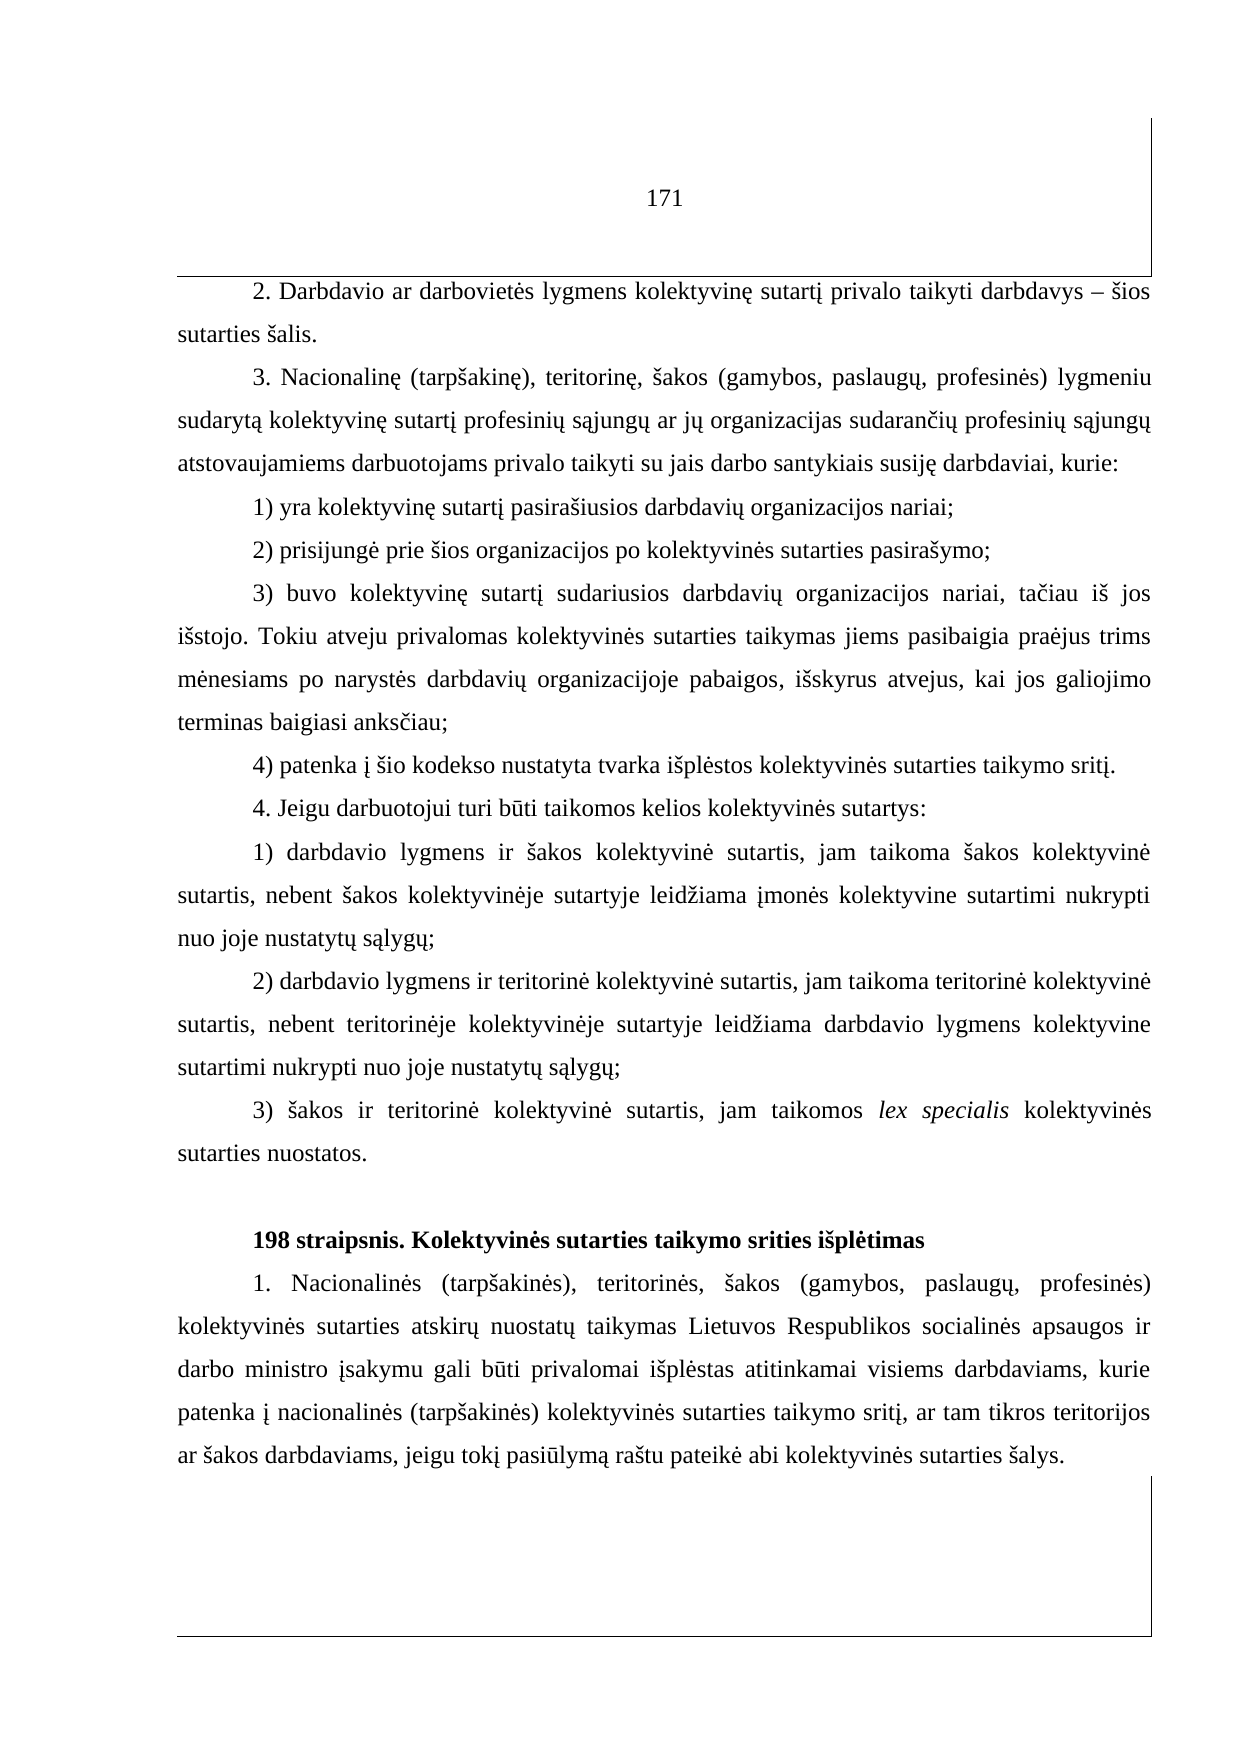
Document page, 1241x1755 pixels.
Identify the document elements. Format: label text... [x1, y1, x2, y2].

text 1) darbdavio lygmens ir šakos kolektyvinė sutartis, jam taikoma šakos kolektyvinė sutartis, nebent šakos kolektyvinėje sutartyje leidžiama įmonės kolektyvine sutartimi nukrypti nuo joje nustatytų sąlygų; [177, 837, 1152, 952]
text 1. Nacionalinės (tarpšakinės), teritorinės, šakos (gamybos, paslaugų, profesinės) kolektyvinės sutarties atskirų nuostatų taikymas Lietuvos Respublikos socialinės apsaugos ir darbo ministro įsakymu gali būti privalomai išplėstas atitinkamai visiems darbdaviams, kurie patenka į nacionalinės (tarpšakinės) kolektyvinės sutarties taikymo sritį, ar tam tikros teritorijos ar šakos darbdaviams, jeigu tokį pasiūlymą raštu pateikė abi kolektyvinės sutarties šalys. [177, 1268, 1152, 1469]
text 198 straipsnis. Kolektyvinės sutarties taikymo srities išplėtimas [177, 1225, 1152, 1253]
text 4. Jeigu darbuotojui turi būti taikomos kelios kolektyvinės sutartys: [177, 793, 1152, 822]
text 3) šakos ir teritorinė kolektyvinė sutartis, jam taikomos lex specialis kolektyvinės sutarties nuostatos. [177, 1095, 1152, 1167]
text 3) buvo kolektyvinę sutartį sudariusios darbdavių organizacijos nariai, tačiau iš jos išstojo. Tokiu atveju privalomas kolektyvinės sutarties taikymas jiems pasibaigia praėjus trims mėnesiams po narystės darbdavių organizacijoje pabaigos, išskyrus atvejus, kai jos galiojimo terminas baigiasi anksčiau; [177, 578, 1152, 736]
text 2) prisijungė prie šios organizacijos po kolektyvinės sutarties pasirašymo; [177, 535, 1152, 563]
text 4) patenka į šio kodekso nustatyta tvarka išplėstos kolektyvinės sutarties taikymo sritį. [177, 750, 1152, 779]
text 2) darbdavio lygmens ir teritorinė kolektyvinė sutartis, jam taikoma teritorinė kolektyvinė sutartis, nebent teritorinėje kolektyvinėje sutartyje leidžiama darbdavio lygmens kolektyvine sutartimi nukrypti nuo joje nustatytų sąlygų; [177, 966, 1152, 1081]
text 3. Nacionalinę (tarpšakinę), teritorinę, šakos (gamybos, paslaugų, profesinės) lygmeniu sudarytą kolektyvinę sutartį profesinių sąjungų ar jų organizacijas sudarančių profesinių sąjungų atstovaujamiems darbuotojams privalo taikyti su jais darbo santykiais susiję darbdaviai, kurie: [177, 362, 1152, 477]
text 1) yra kolektyvinę sutartį pasirašiusios darbdavių organizacijos nariai; [177, 492, 1152, 520]
text 2. Darbdavio ar darbovietės lygmens kolektyvinę sutartį privalo taikyti darbdavys – šios sutarties šalis. [177, 276, 1152, 348]
